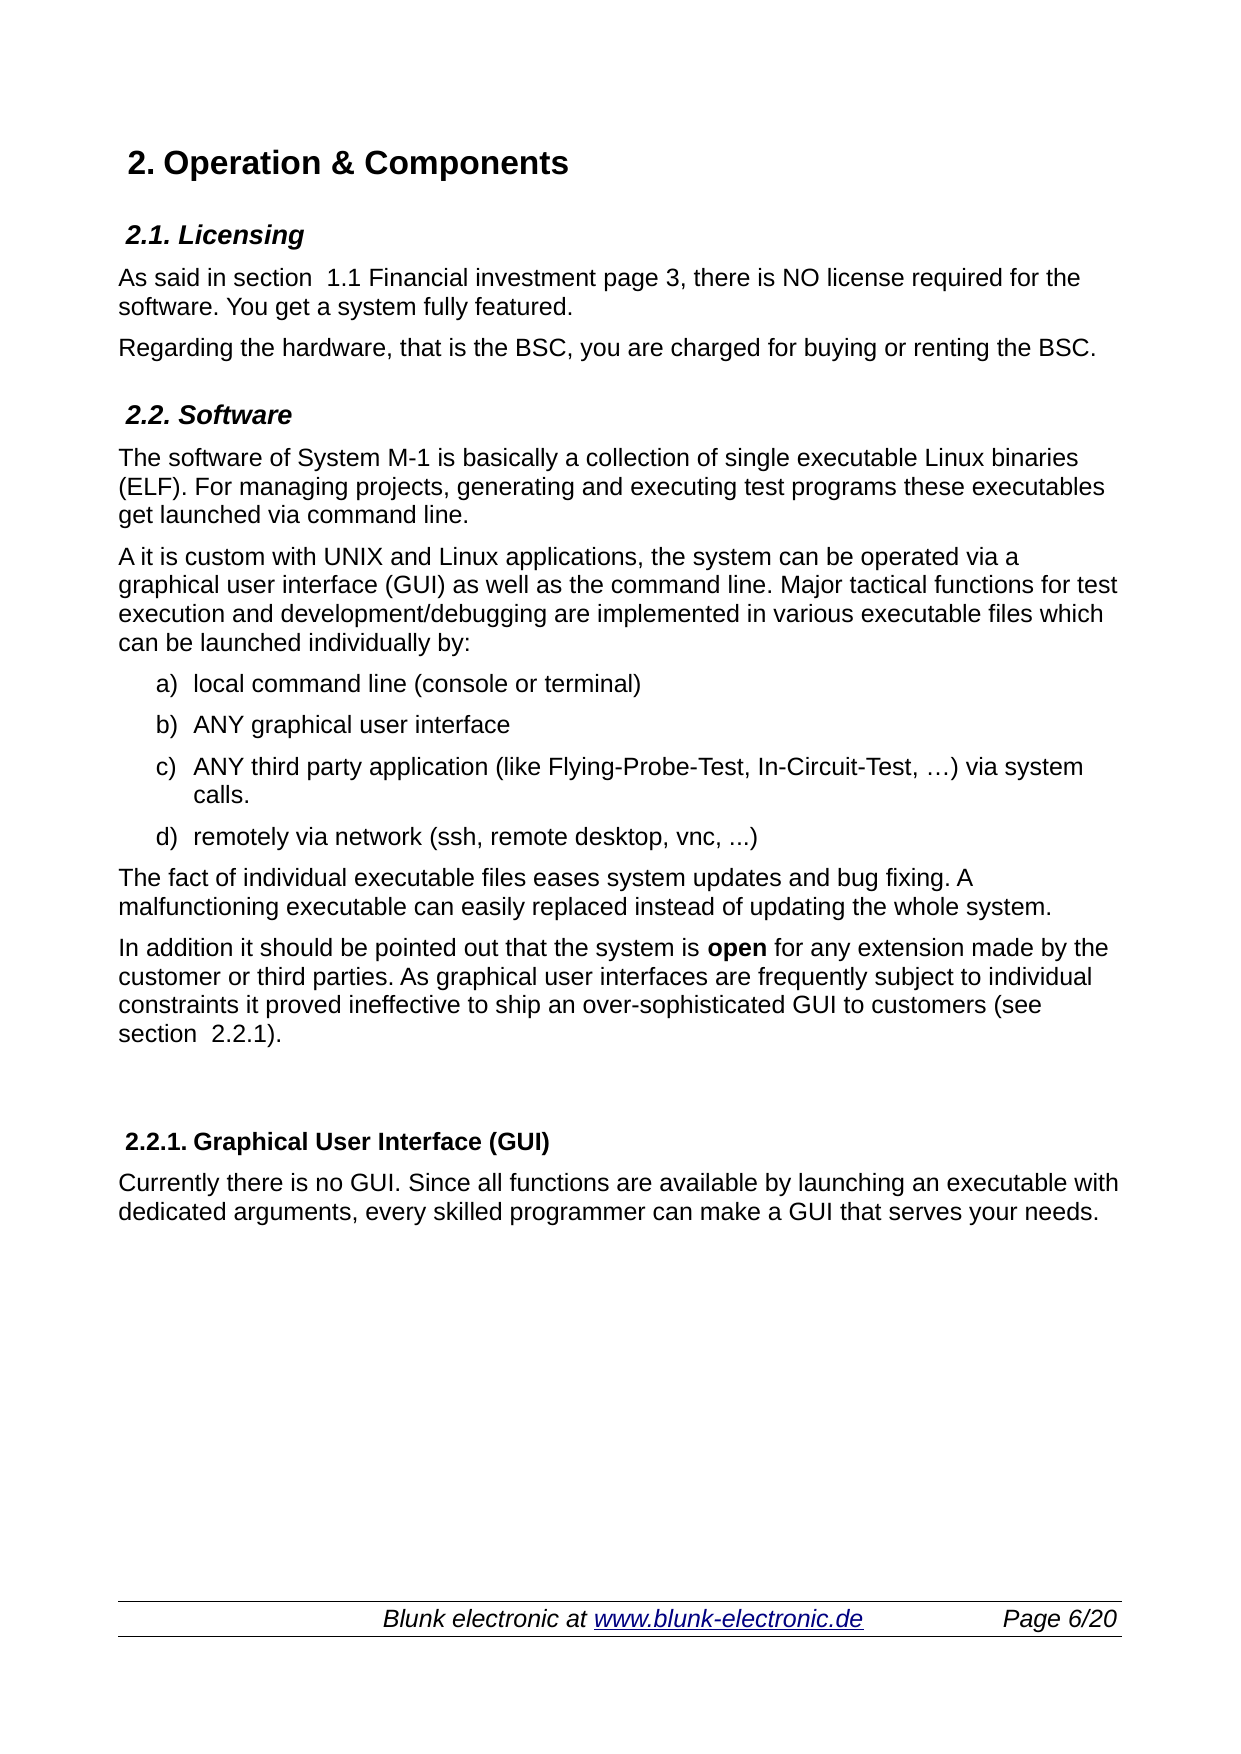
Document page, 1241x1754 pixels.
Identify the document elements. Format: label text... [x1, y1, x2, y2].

subtitle Operation & Components [118, 143, 1122, 182]
list remotely via network (ssh, remote desktop, vnc, ...) [156, 822, 1122, 851]
subtitle Licensing [118, 219, 1122, 251]
list local command line (console or terminal) [156, 669, 1122, 698]
text In addition it should be pointed out that the system is open for any extension made by the customer or third parties. As graphical user interfaces are frequently subject to individual constraints it proved ineffective to ship an over-sophisticated GUI to customers (see section 2.2.1). [118, 933, 1122, 1048]
text As said in section 1.1 Financial investment page 3, there is NO license required for the software. You get a system fully featured. [118, 263, 1122, 321]
list ANY third party application (like Flying-Probe-Test, In-Circuit-Test, …) via system calls. [156, 752, 1122, 809]
text A it is custom with UNIX and Linux applications, the system can be operated via a graphical user interface (GUI) as well as the command line. Major tactical functions for test execution and development/debugging are implemented in various executable files which can be launched individually by: [118, 542, 1122, 657]
text The fact of individual executable files eases system updates and bug fixing. A malfunctioning executable can easily replaced instead of updating the whole system. [118, 863, 1122, 921]
text Regarding the hardware, that is the BSC, you are charged for buying or renting the BSC. [118, 333, 1122, 362]
subtitle Software [118, 399, 1122, 431]
list ANY graphical user interface [156, 711, 1122, 739]
subtitle Graphical User Interface (GUI) [118, 1127, 1122, 1156]
text Currently there is no GUI. Since all functions are available by launching an executable with dedicated arguments, every skilled programmer can make a GUI that serves your needs. [118, 1168, 1122, 1226]
text The software of System M-1 is basically a collection of single executable Linux binaries (ELF). For managing projects, generating and executing test programs these executables get launched via command line. [118, 443, 1122, 529]
